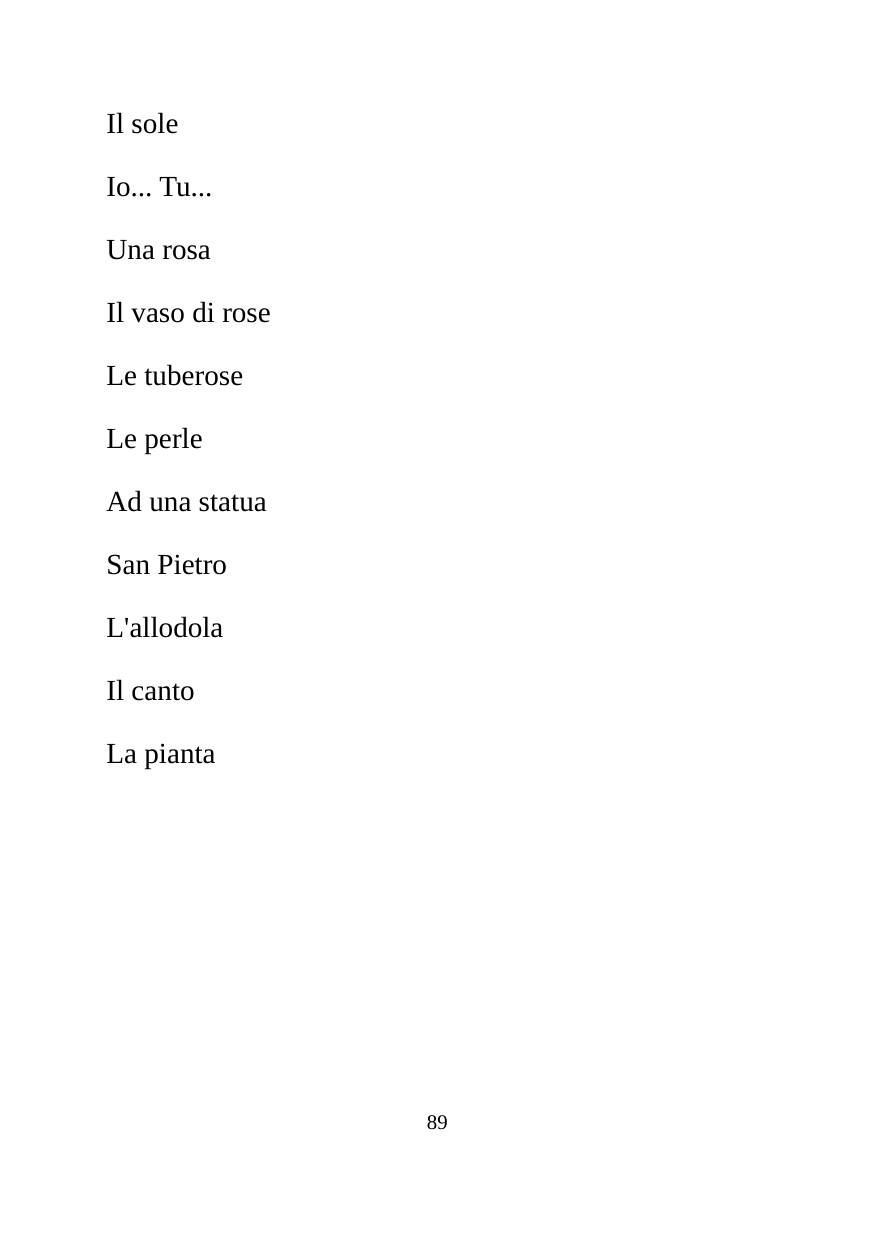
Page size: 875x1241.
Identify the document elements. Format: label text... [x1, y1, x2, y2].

text Il vaso di rose [106, 295, 768, 329]
text Le perle [106, 421, 768, 455]
text San Pietro [106, 547, 768, 581]
text Ad una statua [106, 484, 768, 518]
text Il sole [106, 106, 768, 140]
text Una rosa [106, 232, 768, 266]
text Io... Tu... [106, 169, 768, 203]
text Le tuberose [106, 358, 768, 392]
text La pianta [106, 736, 768, 770]
text Il canto [106, 673, 768, 707]
text L'allodola [106, 610, 768, 644]
